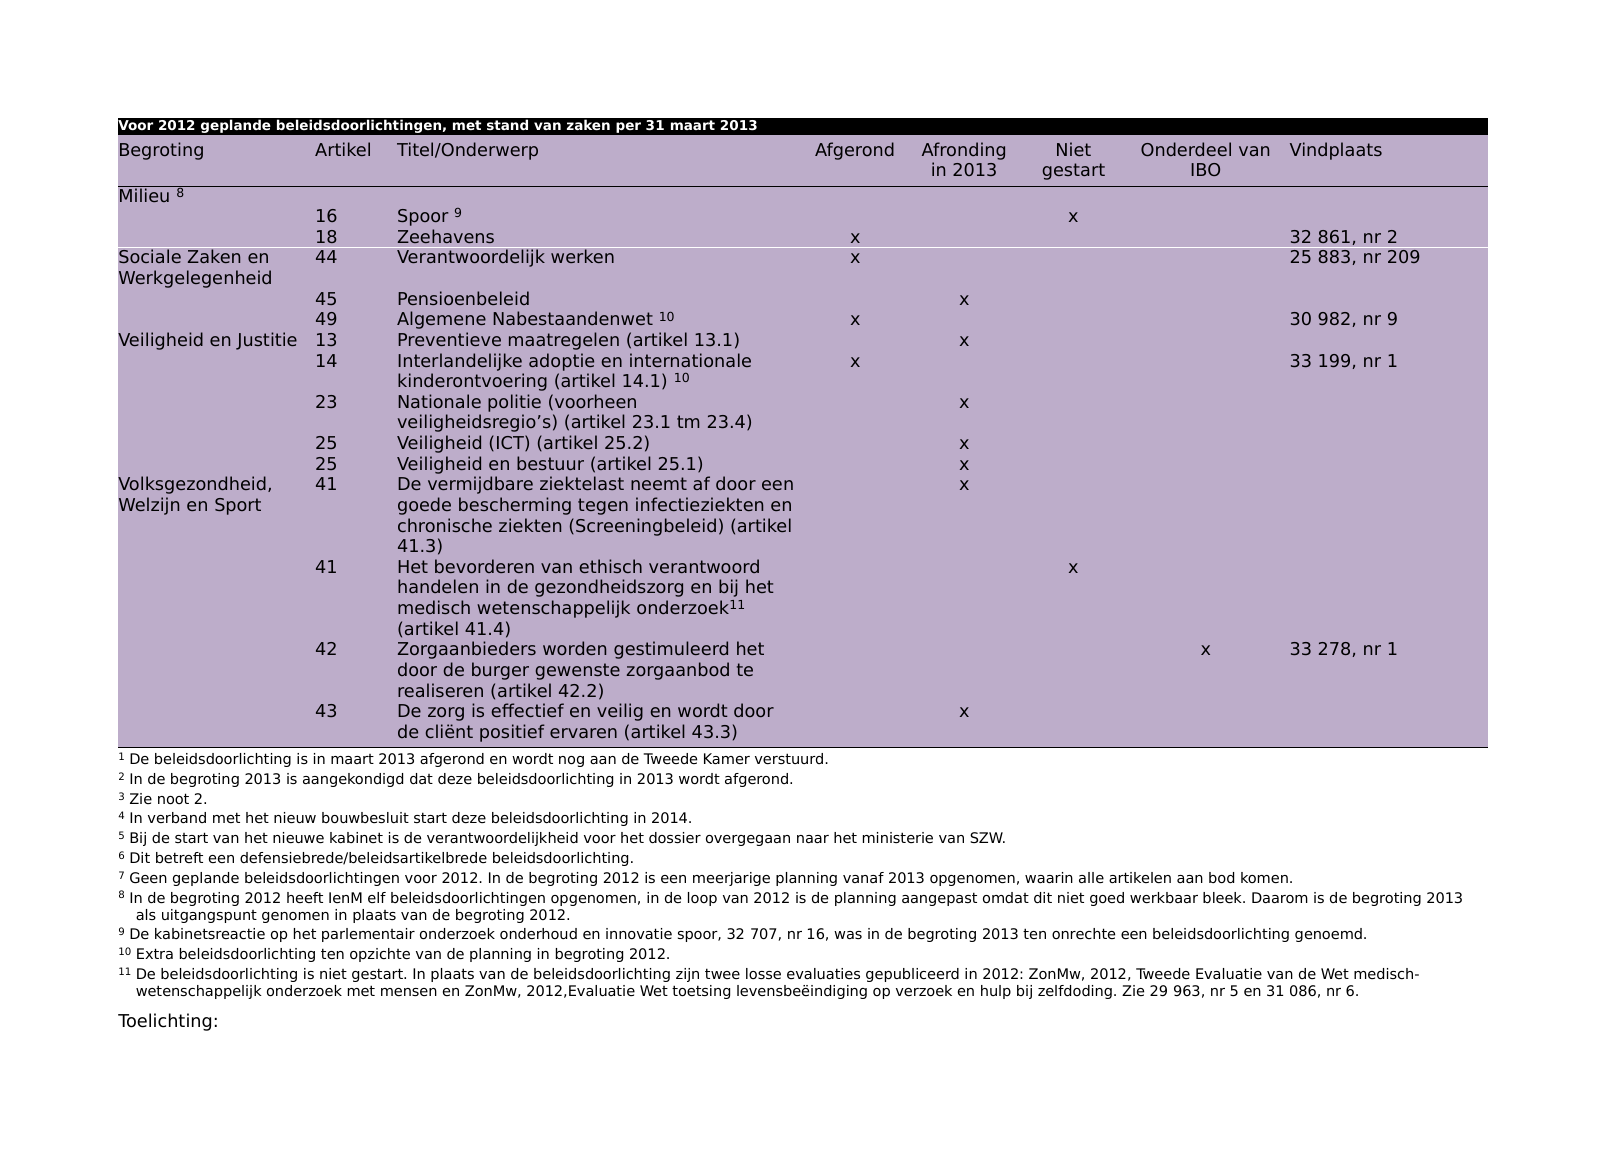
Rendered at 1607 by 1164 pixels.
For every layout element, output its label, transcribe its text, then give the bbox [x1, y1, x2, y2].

table_cell [1019, 392, 1128, 433]
table_cell 45 [309, 289, 391, 309]
table_cell Algemene Nabestaandenwet 10 [391, 309, 800, 330]
table_header Voor 2012 geplande beleidsdoorlichtingen, met stand van zaken per 31 maart 2013 [118, 118, 1488, 134]
table_cell 42 [309, 639, 391, 701]
table_cell 25 [309, 454, 391, 474]
table_cell Onderdeel van IBO [1128, 135, 1283, 186]
table_cell Milieu 8 [118, 187, 309, 206]
table_cell [118, 639, 309, 701]
table_cell Veiligheid en bestuur (artikel 25.1) [391, 454, 800, 474]
table_cell Nationale politie (voorheen veiligheidsregio’s) (artikel 23.1 tm 23.4) [391, 392, 800, 433]
table_cell Verantwoordelijk werken [391, 248, 800, 289]
table_cell [1019, 701, 1128, 747]
table_cell [800, 187, 909, 206]
table_cell 30 982, nr 9 [1283, 309, 1488, 330]
table_cell [1128, 289, 1283, 309]
table_cell [1283, 289, 1488, 309]
table_cell 32 861, nr 2 [1283, 227, 1488, 247]
table_cell [1019, 454, 1128, 474]
table_cell x [1128, 639, 1283, 701]
table_cell Artikel [309, 135, 391, 186]
table_cell [800, 433, 909, 454]
table_cell 33 199, nr 1 [1283, 351, 1488, 392]
table_cell [1283, 330, 1488, 351]
table_cell 41 [309, 474, 391, 557]
table_cell De zorg is effectief en veilig en wordt door de cliënt positief ervaren (artikel 43.3) [391, 701, 800, 747]
table_cell [1128, 701, 1283, 747]
table_cell [1283, 474, 1488, 557]
table_cell [1128, 206, 1283, 227]
table_cell [910, 227, 1019, 247]
table_cell 18 [309, 227, 391, 247]
table_cell [118, 557, 309, 639]
table_cell [1019, 433, 1128, 454]
table_cell Begroting [118, 135, 309, 186]
table_cell [1019, 330, 1128, 351]
table_cell 13 [309, 330, 391, 351]
table_cell [910, 309, 1019, 330]
table_cell [1019, 289, 1128, 309]
table_cell 43 [309, 701, 391, 747]
table_cell [1128, 351, 1283, 392]
table_cell [910, 639, 1019, 701]
table_cell Spoor 9 [391, 206, 800, 227]
table_cell [910, 248, 1019, 289]
table_cell [800, 392, 909, 433]
table_cell Veiligheid (ICT) (artikel 25.2) [391, 433, 800, 454]
table_cell [1128, 248, 1283, 289]
table_cell x [800, 248, 909, 289]
table_cell [1283, 701, 1488, 747]
table_cell [118, 289, 309, 309]
table_cell 44 [309, 248, 391, 289]
table_cell [1128, 187, 1283, 206]
table_cell [800, 289, 909, 309]
table_cell [1283, 206, 1488, 227]
table_cell [391, 187, 800, 206]
table_cell x [800, 309, 909, 330]
table_cell [1128, 474, 1283, 557]
table_cell [1283, 557, 1488, 639]
table_cell x [1019, 206, 1128, 227]
table_cell x [910, 474, 1019, 557]
table_cell x [910, 701, 1019, 747]
table_cell 1 De beleidsdoorlichting is in maart 2013 afgerond en wordt nog aan de Tweede Kamer verstuurd. 2 In de begroting 2013 is aangekondigd dat deze beleidsdoorlichting in 2013 wordt afgerond. 3 Zie noot 2. 4 In verband met het nieuw bouwbesluit start deze beleidsdoorlichting in 2014. 5 Bij de start van het nieuwe kabinet is de verantwoordelijkheid voor het dossier overgegaan naar het ministerie van SZW. 6 Dit betreft een defensiebrede/beleidsartikelbrede beleidsdoorlichting. 7 Geen geplande beleidsdoorlichtingen voor 2012. In de begroting 2012 is een meerjarige planning vanaf 2013 opgenomen, waarin alle artikelen aan bod komen. 8 In de begroting 2012 heeft IenM elf beleidsdoorlichtingen opgenomen, in de loop van 2012 is de planning aangepast omdat dit niet goed werkbaar bleek. Daarom is de begroting 2013 als uitgangspunt genomen in plaats van de begroting 2012. 9 De kabinetsreactie op het parlementair onderzoek onderhoud en innovatie spoor, 32 707, nr 16, was in de begroting 2013 ten onrechte een beleidsdoorlichting genoemd. 10 Extra beleidsdoorlichting ten opzichte van de planning in begroting 2012. 11 De beleidsdoorlichting is niet gestart. In plaats van de beleidsdoorlichting zijn twee losse evaluaties gepubliceerd in 2012: ZonMw, 2012, Tweede Evaluatie van de Wet medisch-wetenschappelijk onderzoek met mensen en ZonMw, 2012,Evaluatie Wet toetsing levensbeëindiging op verzoek en hulp bij zelfdoding. Zie 29 963, nr 5 en 31 086, nr 6. Toelichting: [118, 748, 1488, 1032]
table_cell [1019, 474, 1128, 557]
table_cell Preventieve maatregelen (artikel 13.1) [391, 330, 800, 351]
table_cell [1283, 392, 1488, 433]
table_cell [800, 330, 909, 351]
table_cell [1128, 227, 1283, 247]
table_cell x [910, 289, 1019, 309]
table_cell [1019, 187, 1128, 206]
table_cell 25 883, nr 209 [1283, 248, 1488, 289]
table_cell [1128, 433, 1283, 454]
table_cell Volksgezondheid, Welzijn en Sport [118, 474, 309, 557]
table_cell 49 [309, 309, 391, 330]
table_cell [1128, 309, 1283, 330]
table_cell Zeehavens [391, 227, 800, 247]
table_cell Zorgaanbieders worden gestimuleerd het door de burger gewenste zorgaanbod te realiseren (artikel 42.2) [391, 639, 800, 701]
table_cell [1283, 187, 1488, 206]
table_cell 33 278, nr 1 [1283, 639, 1488, 701]
table_cell [1128, 330, 1283, 351]
table_cell 16 [309, 206, 391, 227]
table_cell [1019, 227, 1128, 247]
table_cell Pensioenbeleid [391, 289, 800, 309]
table_cell [800, 639, 909, 701]
table_cell [910, 351, 1019, 392]
table_cell [118, 433, 309, 454]
table_cell x [910, 392, 1019, 433]
table_cell Vindplaats [1283, 135, 1488, 186]
table_cell 25 [309, 433, 391, 454]
table_cell x [800, 227, 909, 247]
table_cell Interlandelijke adoptie en internationale kinderontvoering (artikel 14.1) 10 [391, 351, 800, 392]
table_cell [1283, 454, 1488, 474]
table_cell [910, 206, 1019, 227]
table_cell [1019, 351, 1128, 392]
table_cell [309, 187, 391, 206]
table_cell x [800, 351, 909, 392]
table_cell [1019, 639, 1128, 701]
table_cell [118, 206, 309, 227]
table_cell x [910, 330, 1019, 351]
table_cell Veiligheid en Justitie [118, 330, 309, 351]
table_cell [118, 227, 309, 247]
table_cell [1128, 454, 1283, 474]
table_cell Titel/Onderwerp [391, 135, 800, 186]
table_cell [800, 557, 909, 639]
table_cell x [910, 433, 1019, 454]
table_cell [800, 474, 909, 557]
table_cell 41 [309, 557, 391, 639]
table_cell [910, 187, 1019, 206]
table_cell [1283, 433, 1488, 454]
table_cell [1019, 248, 1128, 289]
table_cell [910, 557, 1019, 639]
table_cell [118, 351, 309, 392]
table_cell [1128, 557, 1283, 639]
table_cell Het bevorderen van ethisch verantwoord handelen in de gezondheidszorg en bij het medisch wetenschappelijk onderzoek11 (artikel 41.4) [391, 557, 800, 639]
table_cell x [910, 454, 1019, 474]
table_cell [118, 309, 309, 330]
table_cell [1019, 309, 1128, 330]
table_cell x [1019, 557, 1128, 639]
table_cell [118, 701, 309, 747]
table_cell [1128, 392, 1283, 433]
table_cell Afronding in 2013 [910, 135, 1019, 186]
table_cell 23 [309, 392, 391, 433]
table_cell Niet gestart [1019, 135, 1128, 186]
table_cell [800, 206, 909, 227]
table_cell [800, 454, 909, 474]
table_cell [118, 454, 309, 474]
table_cell Afgerond [800, 135, 909, 186]
table_cell [800, 701, 909, 747]
table_cell Sociale Zaken en Werkgelegenheid [118, 248, 309, 289]
table_cell De vermijdbare ziektelast neemt af door een goede bescherming tegen infectieziekten en chronische ziekten (Screeningbeleid) (artikel 41.3) [391, 474, 800, 557]
table_cell [118, 392, 309, 433]
table_cell 14 [309, 351, 391, 392]
